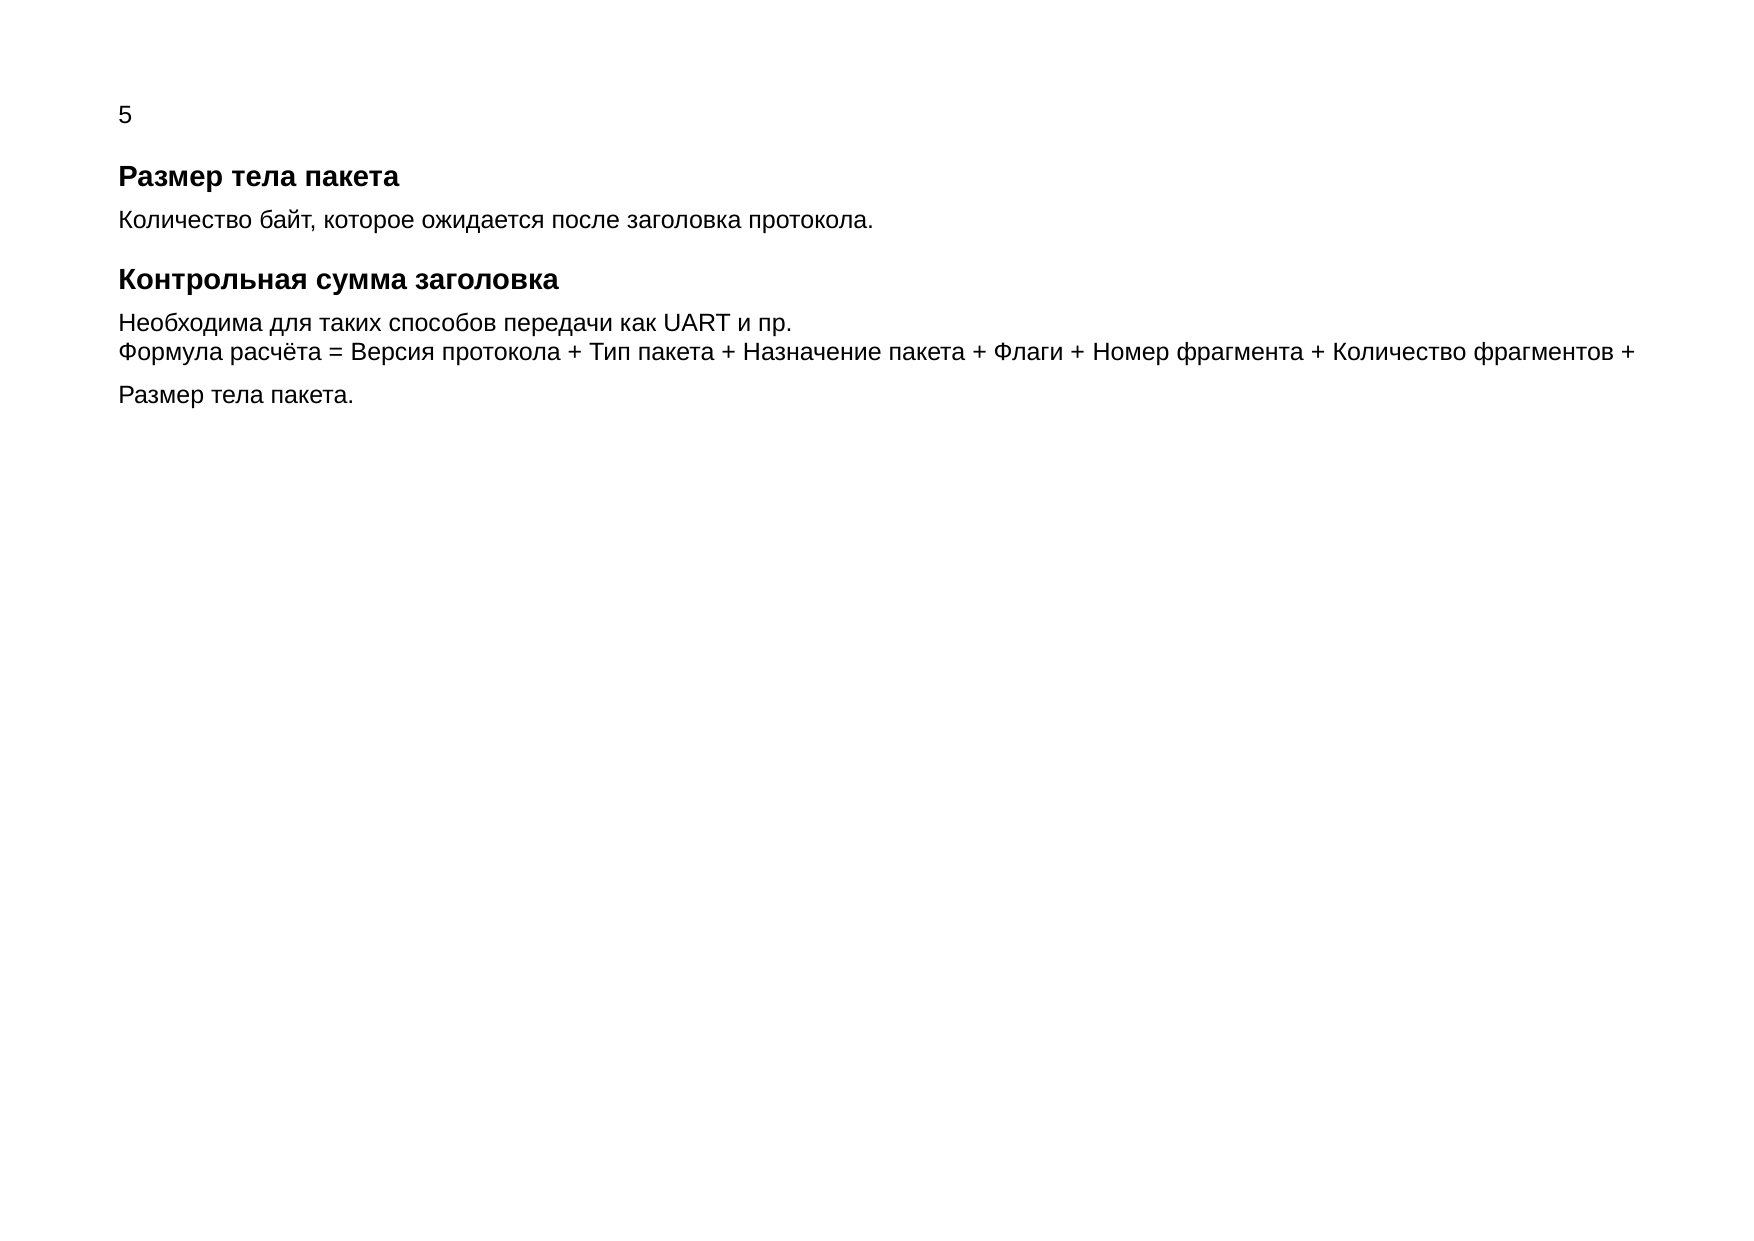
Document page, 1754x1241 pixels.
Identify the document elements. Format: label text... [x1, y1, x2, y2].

text Необходима для таких способов передачи как UART и пр. [118, 308, 1636, 337]
text Формула расчёта = Версия протокола + Тип пакета + Назначение пакета + Флаги + Номер фрагмента + Количество фрагментов + Размер тела пакета. [118, 337, 1636, 409]
subtitle Контрольная сумма заголовка [118, 262, 1636, 296]
text Количество байт, которое ожидается после заголовка протокола. [118, 205, 1636, 233]
subtitle Размер тела пакета [118, 159, 1636, 192]
